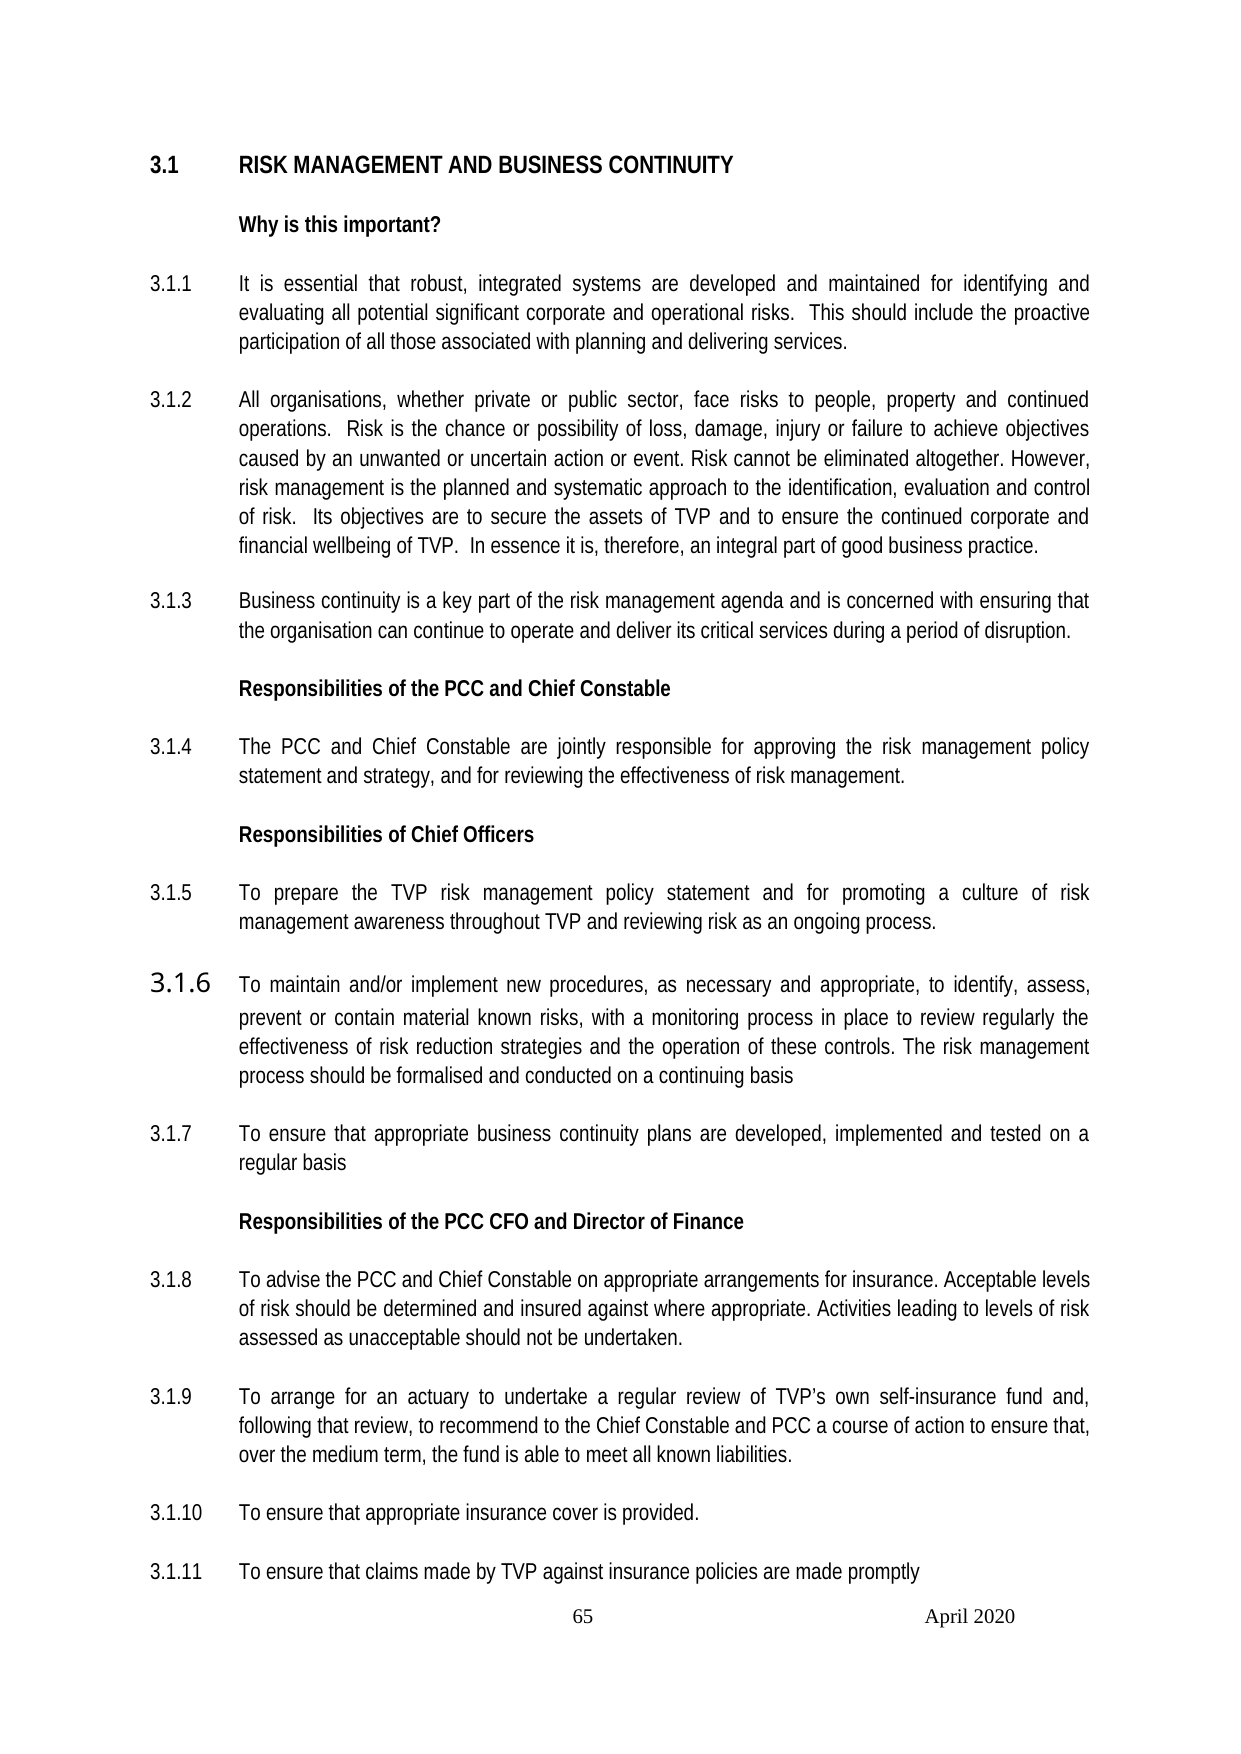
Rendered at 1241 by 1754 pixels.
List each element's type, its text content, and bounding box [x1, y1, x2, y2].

list To maintain and/or implement new procedures, as necessary and appropriate, to identify, assess, prevent or contain material known risks, with a monitoring process in place to review regularly the effectiveness of risk reduction strategies and the operation of these controls. The risk management process should be formalised and conducted on a continuing basis [150, 964, 1090, 1088]
list All organisations, whether private or public sector, face risks to people, property and continued operations. Risk is the chance or possibility of loss, damage, injury or failure to achieve objectives caused by an unwanted or uncertain action or event. Risk cannot be eliminated altogether. However, risk management is the planned and systematic approach to the identification, evaluation and control of risk. Its objectives are to secure the assets of TVP and to ensure the continued corporate and financial wellbeing of TVP. In essence it is, therefore, an integral part of good business practice. [150, 383, 1090, 558]
text Responsibilities of Chief Officers [225, 818, 1090, 847]
text Responsibilities of the PCC and Chief Constable [150, 672, 1090, 701]
text Responsibilities of the PCC CFO and Director of Finance [150, 1205, 1090, 1234]
list To prepare the TVP risk management policy statement and for promoting a culture of risk management awareness throughout TVP and reviewing risk as an ongoing process. [150, 876, 1090, 935]
list To advise the PCC and Chief Constable on appropriate arrangements for insurance. Acceptable levels of risk should be determined and insured against where appropriate. Activities leading to levels of risk assessed as unacceptable should not be undertaken. [150, 1263, 1090, 1351]
list To ensure that appropriate business continuity plans are developed, implemented and tested on a regular basis [150, 1117, 1090, 1176]
list To arrange for an actuary to undertake a regular review of TVP’s own self-insurance fund and, following that review, to recommend to the Chief Constable and PCC a course of action to ensure that, over the medium term, the fund is able to meet all known liabilities. [150, 1380, 1090, 1467]
text Why is this important? [239, 208, 1090, 237]
list To ensure that appropriate insurance cover is provided. [150, 1497, 1090, 1526]
list It is essential that robust, integrated systems are developed and maintained for identifying and evaluating all potential significant corporate and operational risks. This should include the proactive participation of all those associated with planning and delivering services. [150, 267, 1090, 354]
list The PCC and Chief Constable are jointly responsible for approving the risk management policy statement and strategy, and for reviewing the effectiveness of risk management. [150, 731, 1090, 789]
text 3.1 RISK MANAGEMENT AND BUSINESS CONTINUITY [150, 150, 1090, 179]
list Business continuity is a key part of the risk management agenda and is concerned with ensuring that the organisation can continue to operate and deliver its critical services during a period of disruption. [150, 585, 1090, 643]
list To ensure that claims made by TVP against insurance policies are made promptly [150, 1555, 1090, 1584]
